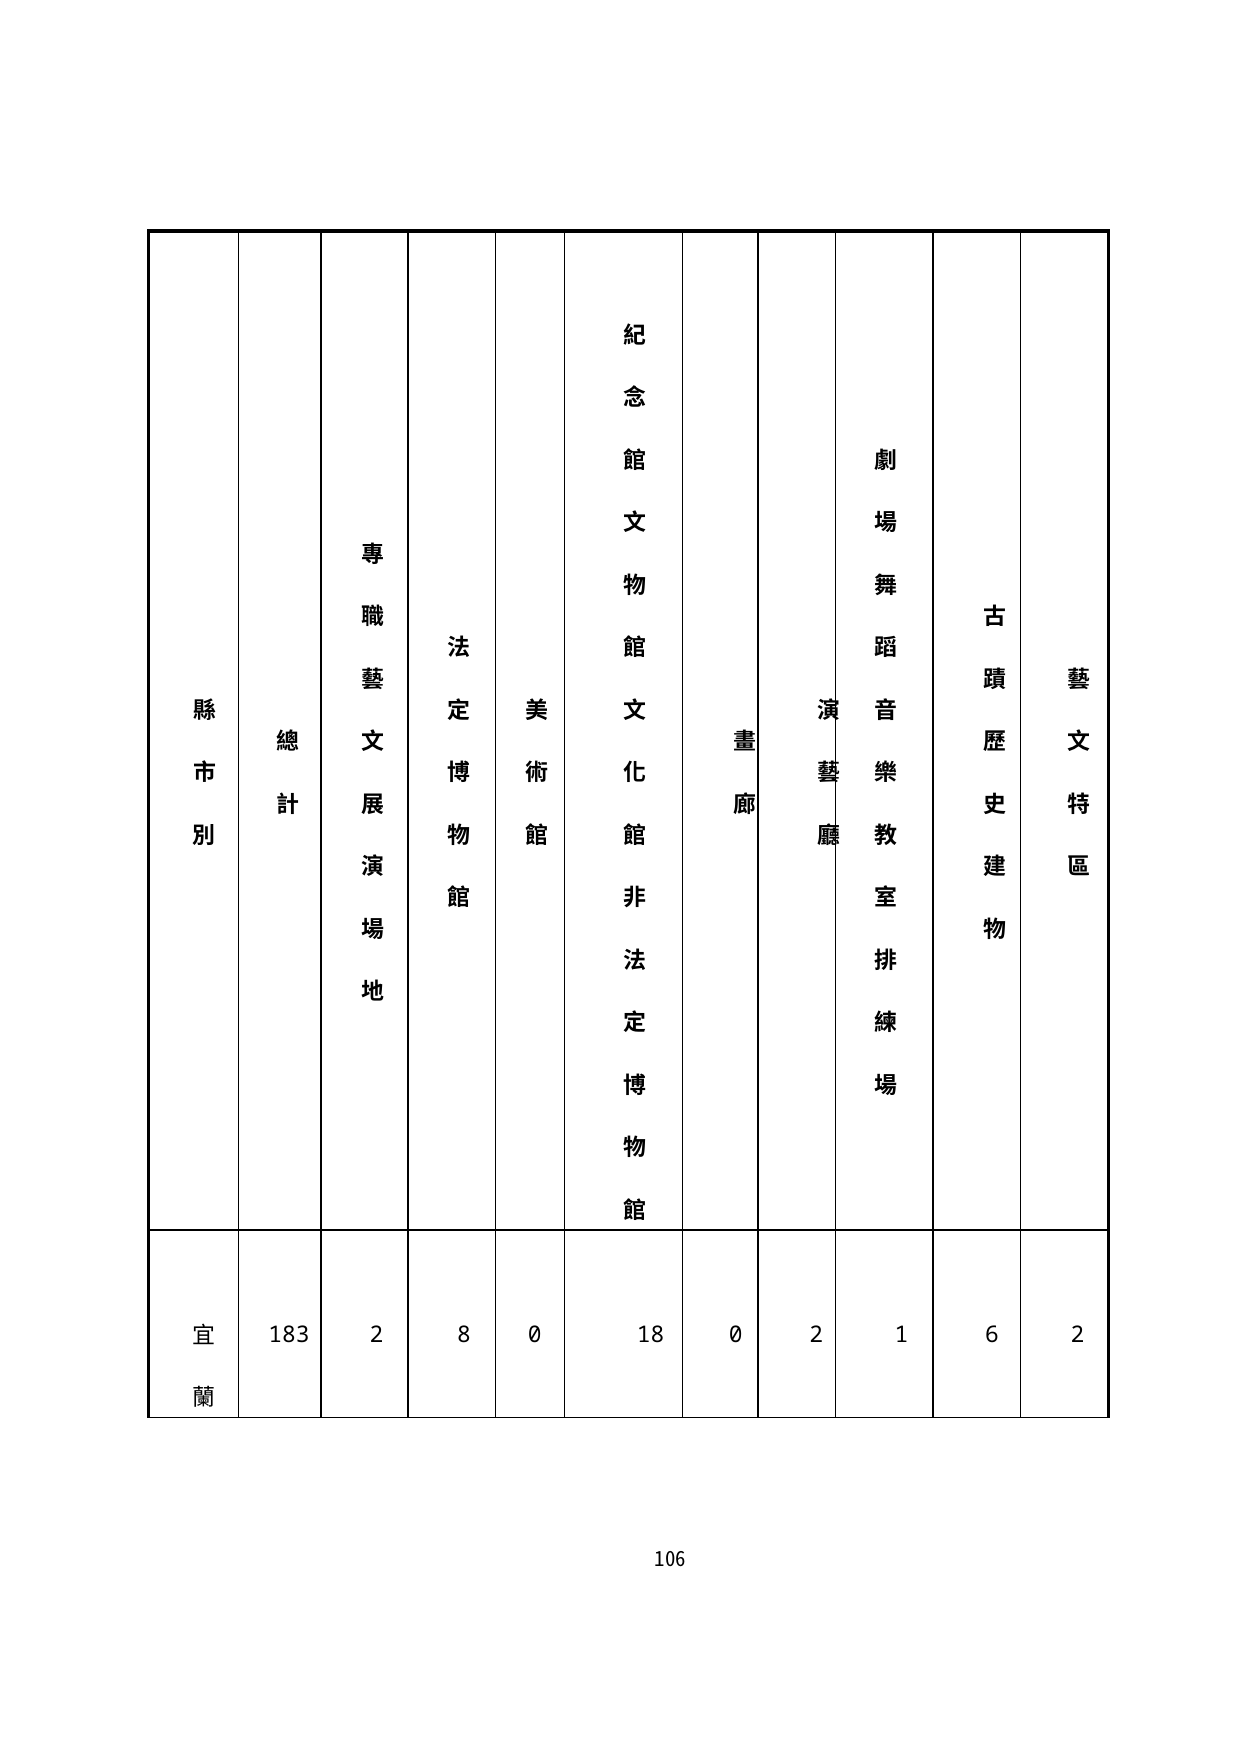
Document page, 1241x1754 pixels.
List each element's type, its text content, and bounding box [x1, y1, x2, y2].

table_cell 宜蘭 [150, 1231, 238, 1417]
table_header 總計 [239, 233, 320, 1229]
table_cell 0 [683, 1231, 757, 1417]
table_cell 18 [565, 1231, 682, 1417]
table_header 劇場舞蹈音樂教室排練場 [836, 233, 932, 1229]
table_cell 2 [322, 1231, 407, 1417]
table_header 專職藝文展演場地 [322, 233, 407, 1229]
table_cell 2 [759, 1231, 835, 1417]
table_header 藝文特區 [1021, 233, 1107, 1229]
table_cell 2 [1021, 1231, 1107, 1417]
table_header 古蹟歷史建物 [934, 233, 1020, 1229]
table_cell 6 [934, 1231, 1020, 1417]
table_header 美術館 [496, 233, 564, 1229]
table_header 紀念館文物館文化館非法定博物館 [565, 233, 682, 1229]
table_cell 1 [836, 1231, 932, 1417]
table_header 法定博物館 [409, 233, 495, 1229]
table_cell 8 [409, 1231, 495, 1417]
table_cell 183 [239, 1231, 320, 1417]
table_header 畫廊 [683, 233, 757, 1229]
table_cell 0 [496, 1231, 564, 1417]
table_header 演藝廳 [759, 233, 835, 1229]
table_header 縣市別 [150, 233, 238, 1229]
